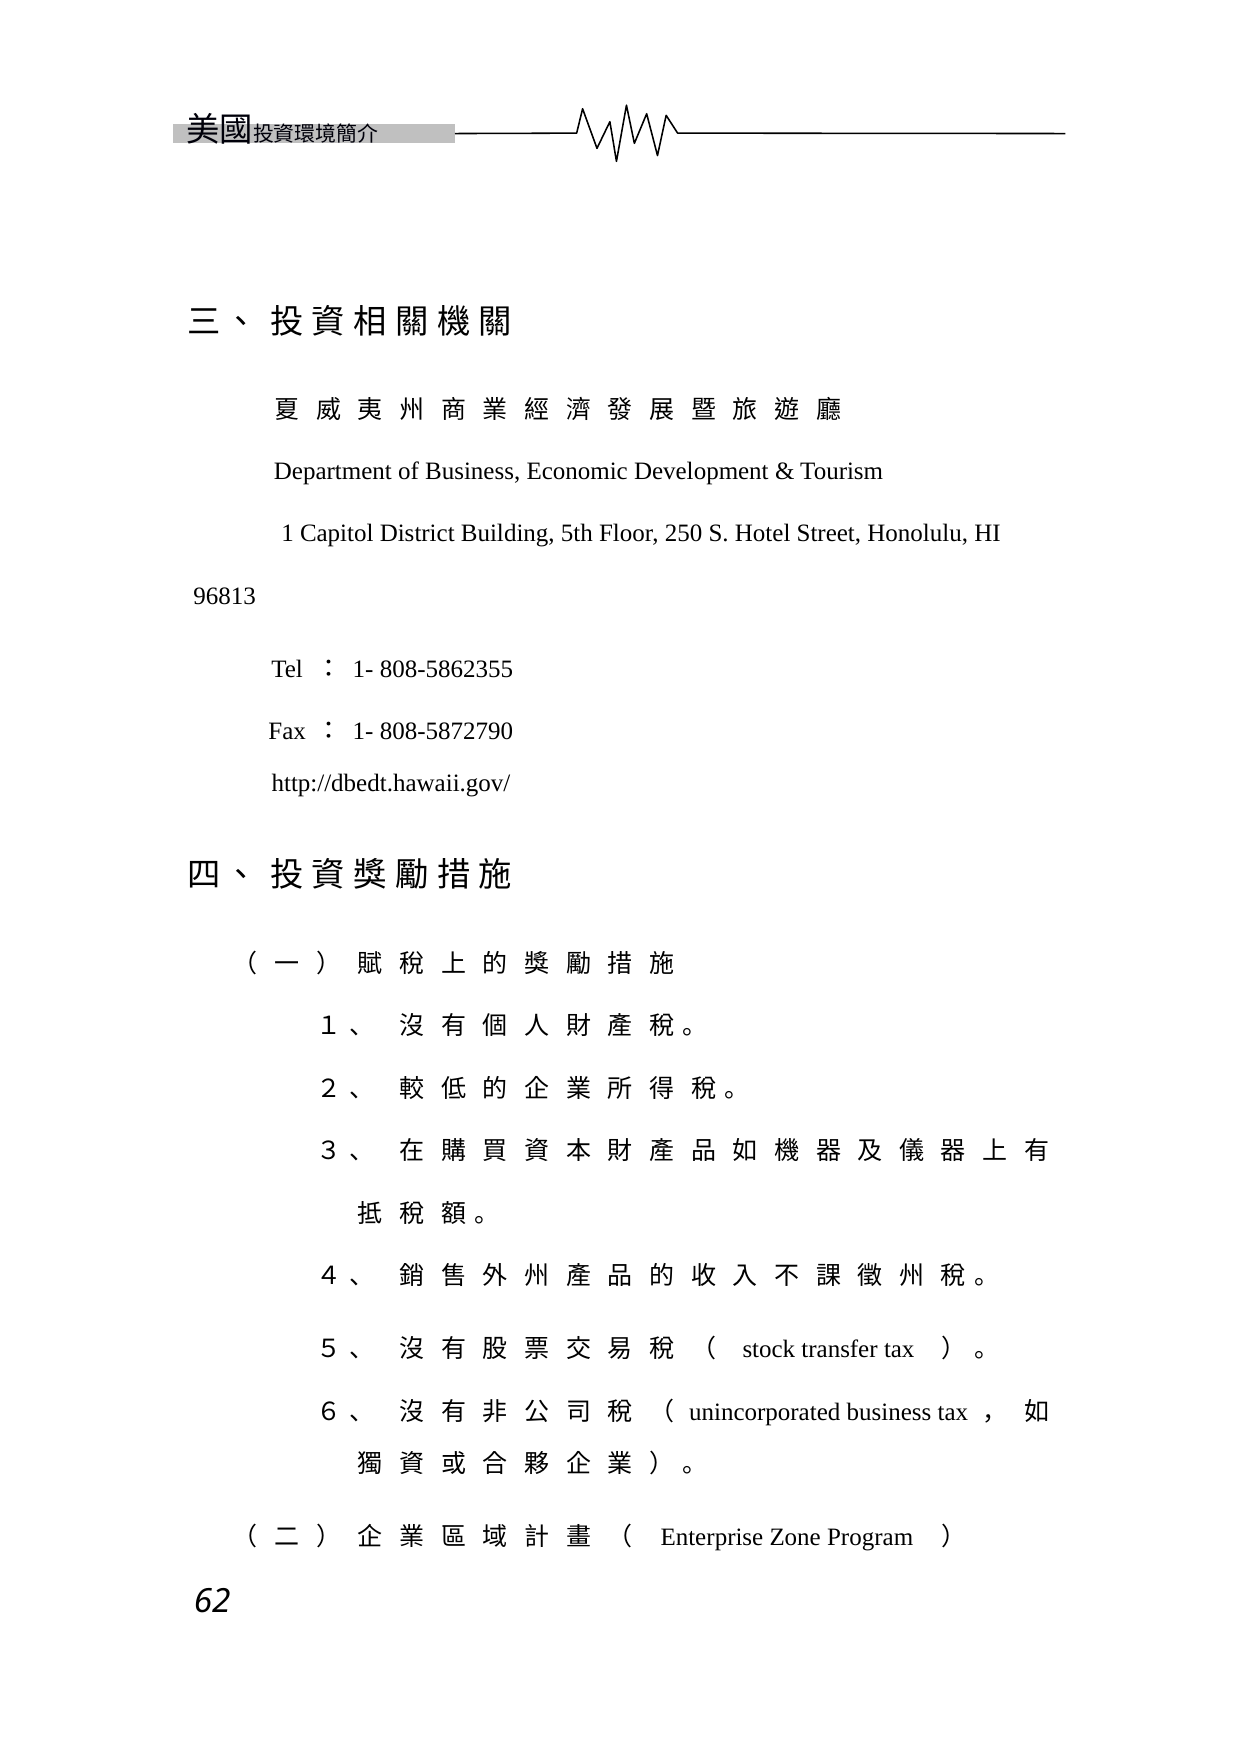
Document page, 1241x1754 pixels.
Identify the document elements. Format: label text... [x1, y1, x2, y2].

text 夏威夷州商業經濟發展暨旅遊廳 [183, 366, 1058, 429]
text ４、銷售外州產品的收入不課徵州稅。 [281, 1232, 1058, 1295]
text ３、在購買資本財產品如機器及儀器上有抵稅額。 [281, 1107, 1058, 1232]
text Department of Business, Economic Development & Tourism [183, 429, 1058, 491]
text Tel：1- 808-5862355 [183, 616, 1058, 679]
text １、沒有個人財產稅。 [281, 982, 1058, 1045]
text （一）賦稅上的獎勵措施 [207, 920, 1058, 982]
text 1 Capitol District Building, 5th Floor, 250 S. Hotel Street, Honolulu, HI 96813 [183, 491, 1058, 616]
text Fax：1- 808-5872790 [183, 679, 1058, 741]
text （二）企業區域計畫（Enterprise Zone Program） [207, 1482, 1058, 1545]
text 四、投資獎勵措施 [183, 831, 1058, 893]
text 三、投資相關機關 [183, 277, 1058, 339]
text ２、較低的企業所得稅。 [281, 1045, 1058, 1107]
text ６、沒有非公司稅（unincorporated business tax，如獨資或合夥企業）。 [281, 1357, 1058, 1482]
text ５、沒有股票交易稅（stock transfer tax）。 [281, 1295, 1058, 1357]
text http://dbedt.hawaii.gov/ [183, 741, 1058, 804]
